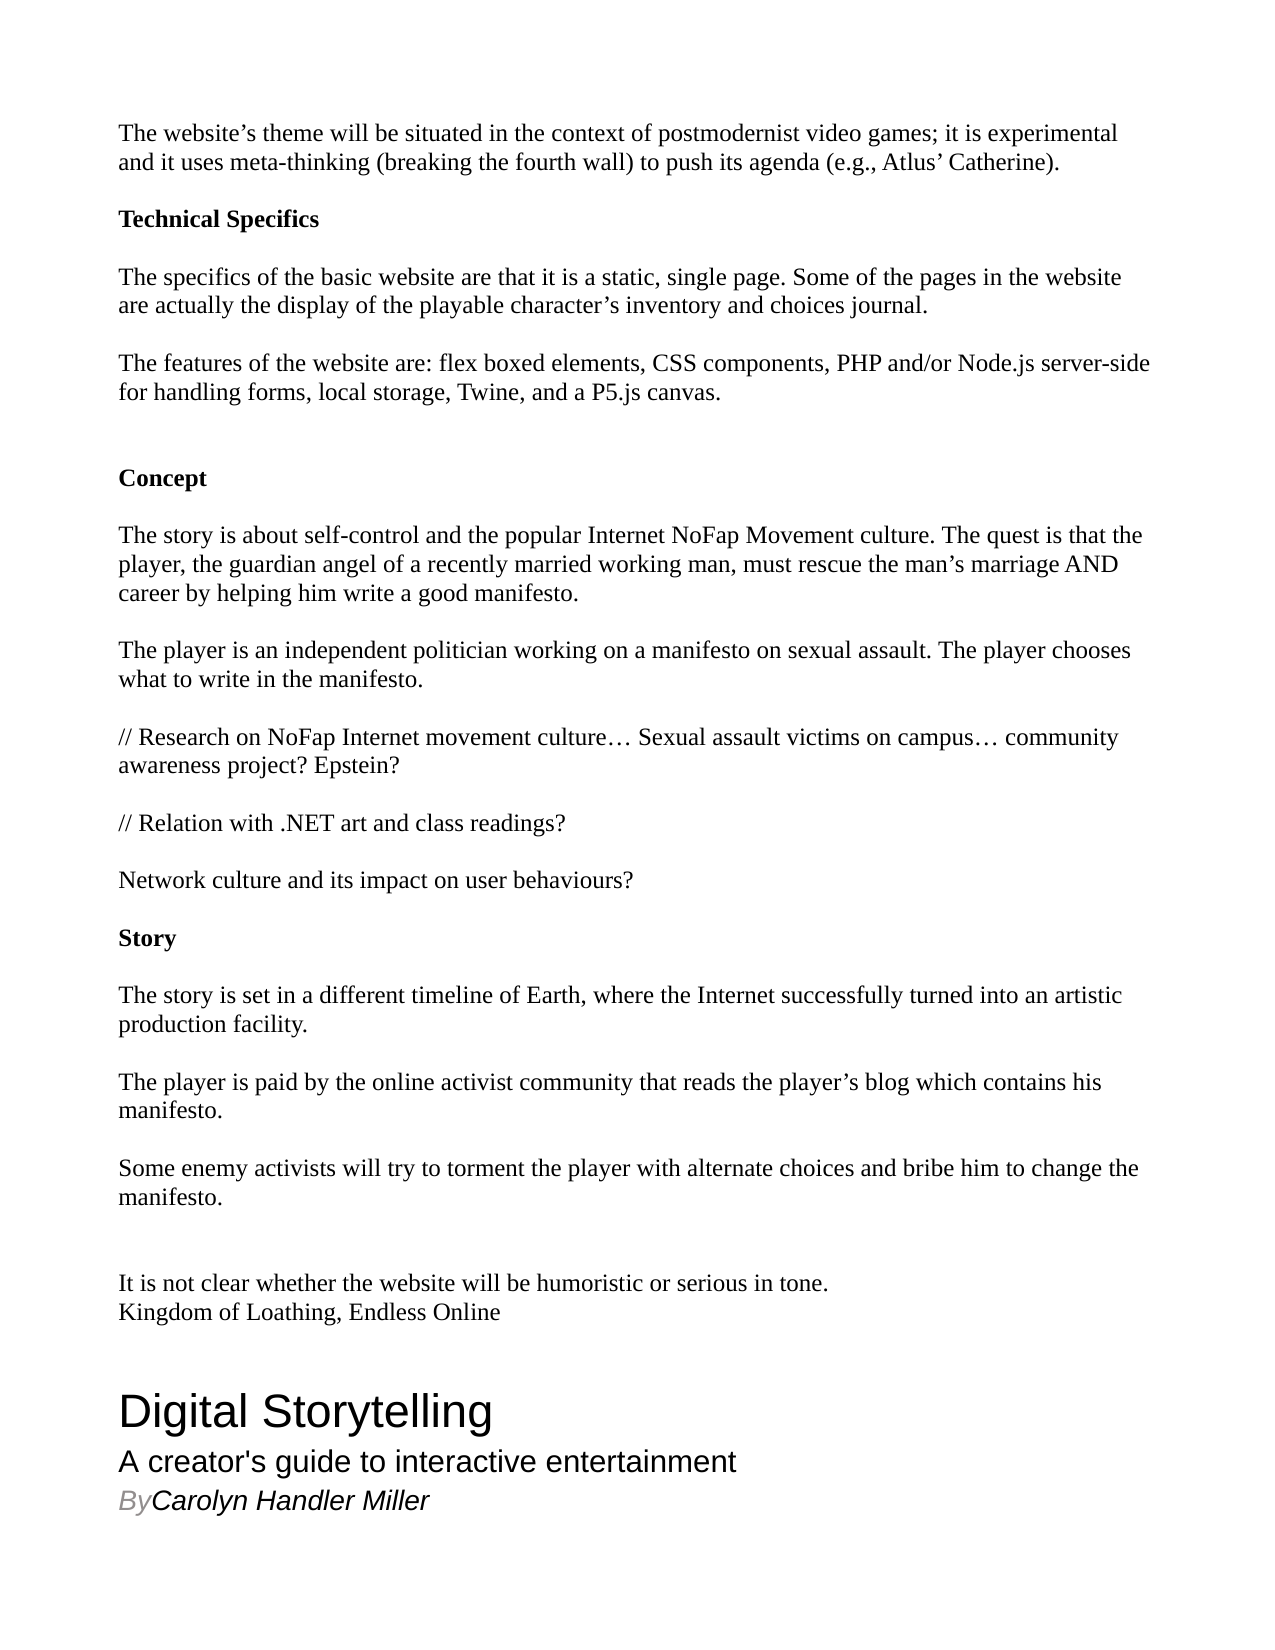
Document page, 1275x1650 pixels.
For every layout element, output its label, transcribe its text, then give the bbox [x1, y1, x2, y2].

text It is not clear whether the website will be humoristic or serious in tone. [118, 1268, 1157, 1297]
text The player is paid by the online activist community that reads the player’s blog which contains his manifesto. [118, 1067, 1157, 1124]
text // Relation with .NET art and class readings? [118, 808, 1157, 837]
text The story is about self-control and the popular Internet NoFap Movement culture. The quest is that the player, the guardian angel of a recently married working man, must rescue the man’s marriage AND career by helping him write a good manifesto. [118, 521, 1157, 607]
text The story is set in a different timeline of Earth, where the Internet successfully turned into an artistic production facility. [118, 981, 1157, 1038]
text The website’s theme will be situated in the context of postmodernist video games; it is experimental and it uses meta-thinking (breaking the fourth wall) to push its agenda (e.g., Atlus’ Catherine). [118, 118, 1157, 176]
text Kingdom of Loathing, Endless Online [118, 1297, 1157, 1326]
text Digital Storytelling [118, 1383, 1157, 1437]
subtitle A creator's guide to interactive entertainment [118, 1437, 1157, 1479]
text Network culture and its impact on user behaviours? [118, 866, 1157, 894]
text Concept [118, 463, 1157, 492]
text ByCarolyn Handler Miller [118, 1479, 1157, 1517]
text // Research on NoFap Internet movement culture… Sexual assault victims on campus… community awareness project? Epstein? [118, 722, 1157, 779]
text Some enemy activists will try to torment the player with alternate choices and bribe him to change the manifesto. [118, 1153, 1157, 1211]
text The player is an independent politician working on a manifesto on sexual assault. The player chooses what to write in the manifesto. [118, 636, 1157, 693]
text Technical Specifics [118, 204, 1157, 233]
text Story [118, 923, 1157, 952]
text The features of the website are: flex boxed elements, CSS components, PHP and/or Node.js server-side for handling forms, local storage, Twine, and a P5.js canvas. [118, 348, 1157, 406]
text The specifics of the basic website are that it is a static, single page. Some of the pages in the website are actually the display of the playable character’s inventory and choices journal. [118, 262, 1157, 319]
